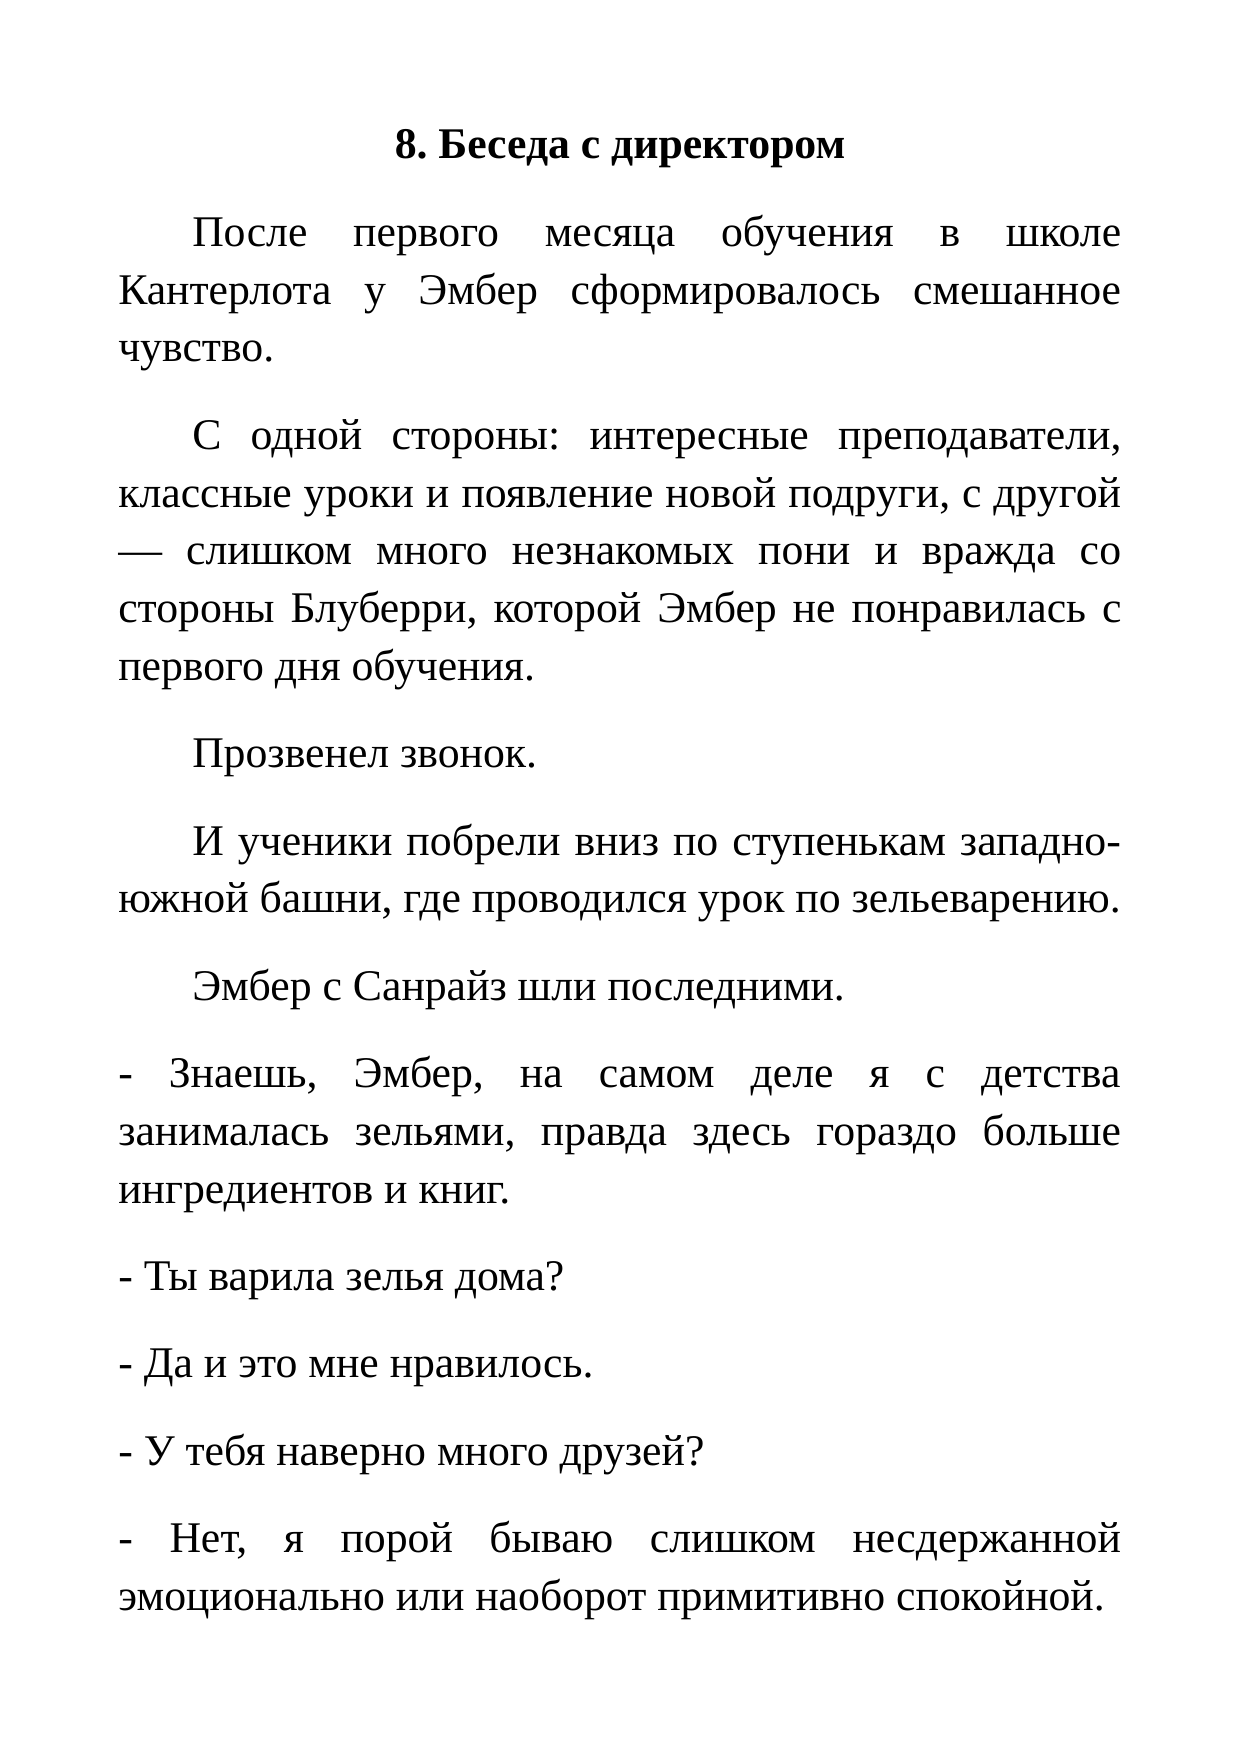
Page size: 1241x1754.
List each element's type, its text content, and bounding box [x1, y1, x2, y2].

text - Нет, я порой бываю слишком несдержанной эмоционально или наоборот примитивно спокойной. [118, 1511, 1122, 1619]
text - Знаешь, Эмбер, на самом деле я с детства занималась зельями, правда здесь гораздо больше ингредиентов и книг. [118, 1047, 1122, 1212]
text 8. Беседа с директором [118, 118, 1122, 168]
text Прозвенел звонок. [118, 727, 1122, 777]
text Эмбер с Санрайз шли последними. [118, 959, 1122, 1009]
text - Ты варила зелья дома? [118, 1249, 1122, 1300]
text С одной стороны: интересные преподаватели, классные уроки и появление новой подруги, с другой — слишком много незнакомых пони и вражда со стороны Блуберри, которой Эмбер не понравилась с первого дня обучения. [118, 408, 1122, 690]
text - У тебя наверно много друзей? [118, 1424, 1122, 1474]
text После первого месяца обучения в школе Кантерлота у Эмбер сформировалось смешанное чувство. [118, 205, 1122, 371]
text - Да и это мне нравилось. [118, 1337, 1122, 1387]
text И ученики побрели вниз по ступенькам западно-южной башни, где проводился урок по зельеварению. [118, 814, 1122, 922]
